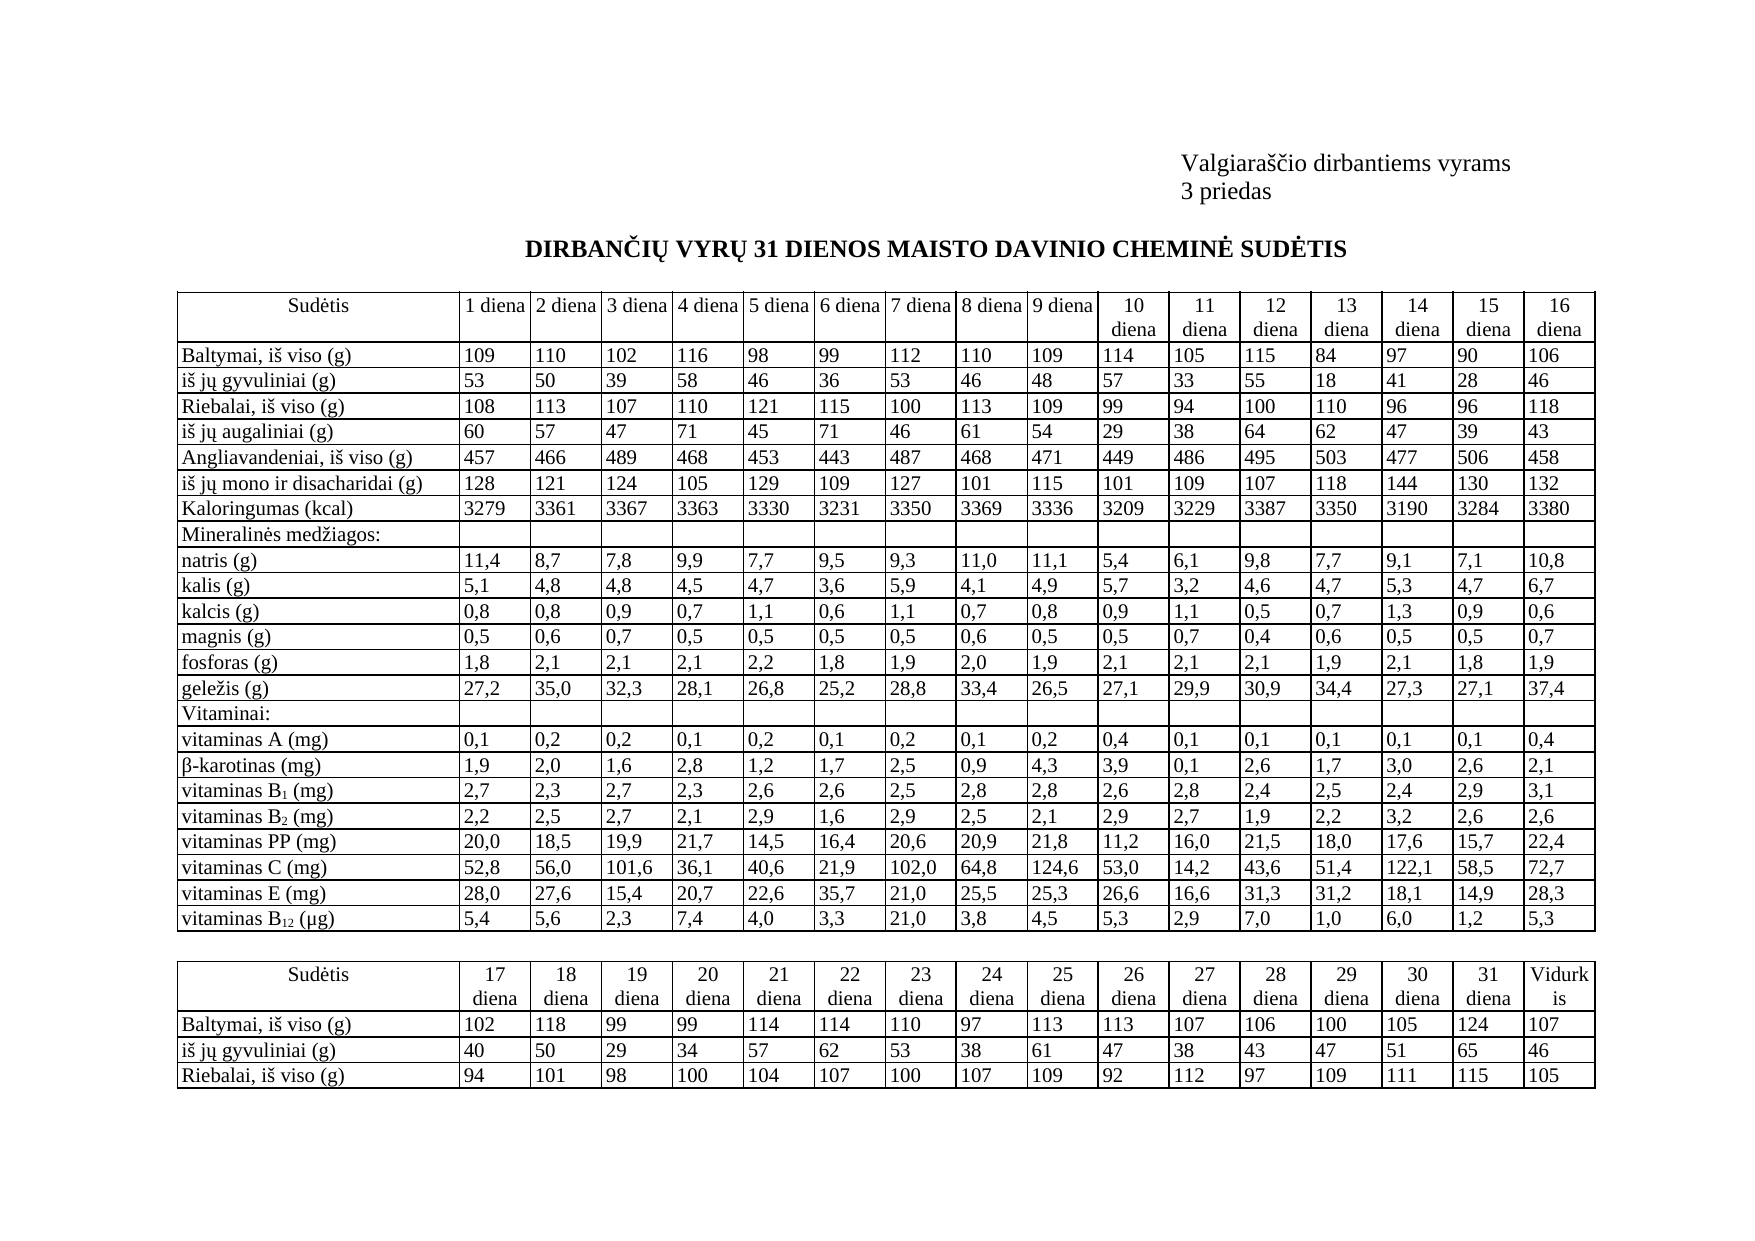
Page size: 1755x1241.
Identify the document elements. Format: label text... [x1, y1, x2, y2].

text DIRBANČIŲ VYRŲ 31 DIENOS MAISTO DAVINIO CHEMINĖ SUDĖTIS [177, 234, 1695, 263]
text Valgiaraščio dirbantiems vyrams [177, 148, 1695, 176]
text 3 priedas [177, 176, 1695, 205]
